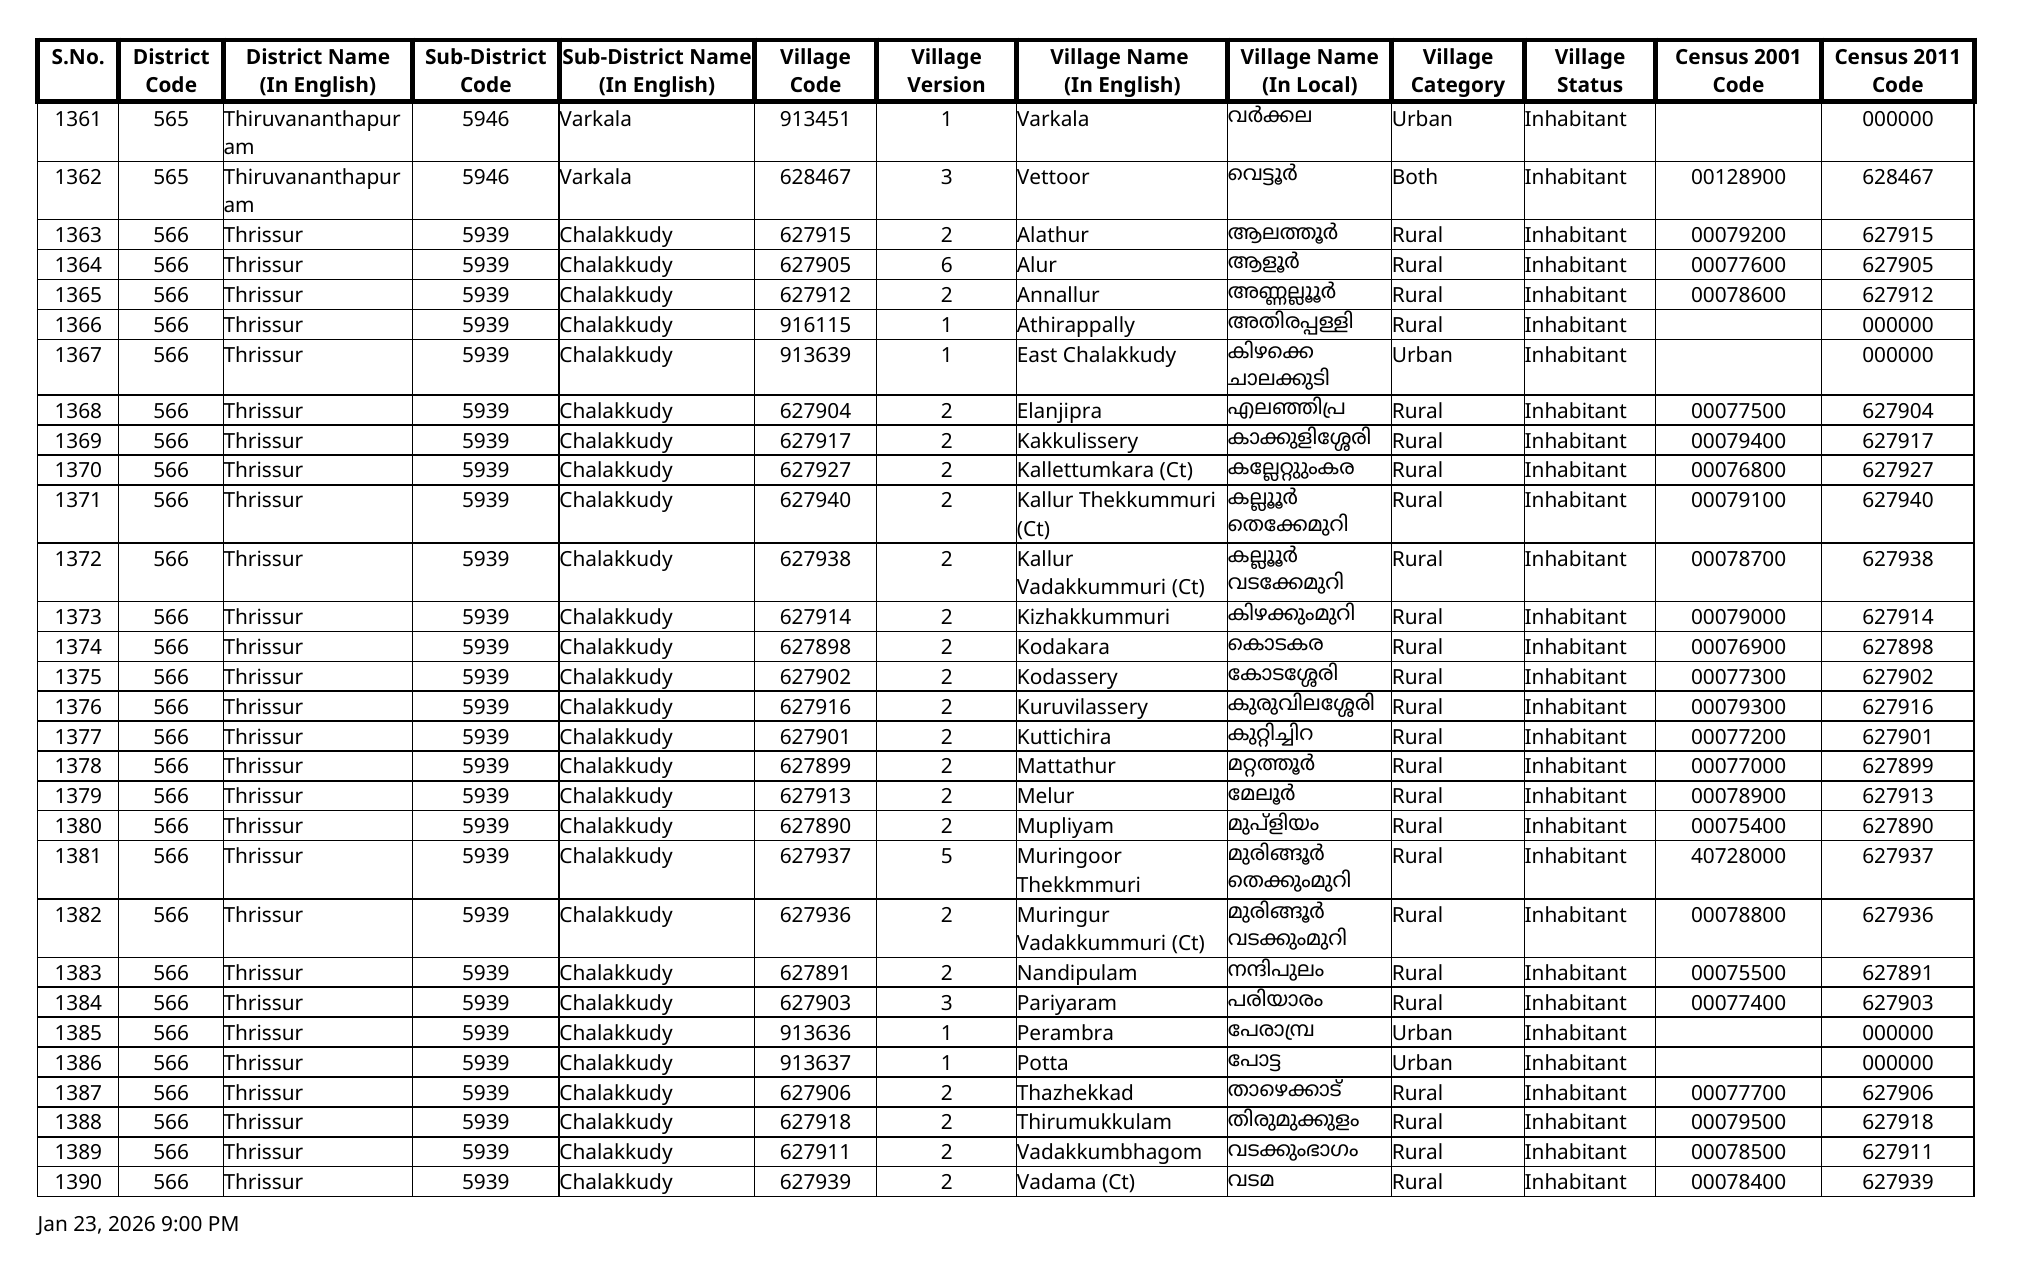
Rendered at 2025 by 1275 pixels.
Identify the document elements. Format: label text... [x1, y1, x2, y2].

table_cell 566 [119, 632, 223, 661]
table_cell 5939 [413, 662, 558, 690]
table_cell 627902 [755, 662, 876, 690]
table_cell Thrissur [224, 662, 412, 690]
table_cell 627913 [755, 782, 876, 810]
table_cell Pariyaram [1017, 988, 1227, 1016]
table_cell 566 [119, 692, 223, 720]
table_cell [1656, 1048, 1821, 1076]
table_cell 627917 [755, 426, 876, 454]
table_cell Varkala [560, 162, 754, 219]
table_cell 1361 [38, 104, 118, 161]
table_cell 3 [877, 162, 1016, 219]
table_cell Inhabitant [1525, 782, 1655, 810]
table_cell 627912 [755, 280, 876, 309]
table_cell 00076900 [1656, 632, 1821, 661]
table_cell 627916 [1822, 692, 1973, 720]
table_cell Rural [1392, 1167, 1524, 1196]
table_cell Mupliyam [1017, 811, 1227, 840]
table_cell കല്ലേറ്റുുംകര [1228, 456, 1391, 484]
table_cell 566 [119, 900, 223, 957]
table_cell 566 [119, 988, 223, 1016]
table_cell 5939 [413, 692, 558, 720]
table_cell 5939 [413, 426, 558, 454]
table_cell Thazhekkad [1017, 1078, 1227, 1106]
table_cell Inhabitant [1525, 692, 1655, 720]
table_cell 627938 [1822, 544, 1973, 601]
table_cell Rural [1392, 220, 1524, 249]
table_cell 1 [877, 1048, 1016, 1076]
table_cell 566 [119, 602, 223, 631]
table_cell Kallur Thekkummuri (Ct) [1017, 486, 1227, 542]
table_cell 566 [119, 1048, 223, 1076]
table_cell 1367 [38, 340, 118, 394]
table_cell Chalakkudy [560, 632, 754, 661]
table_cell 1380 [38, 811, 118, 840]
table_cell 00076800 [1656, 456, 1821, 484]
table_cell Chalakkudy [560, 782, 754, 810]
table_cell 565 [119, 104, 223, 161]
table_cell 627917 [1822, 426, 1973, 454]
table_cell കിഴക്കുംമുറി [1228, 602, 1391, 631]
table_cell Inhabitant [1525, 486, 1655, 542]
table_cell 5939 [413, 1138, 558, 1166]
table_cell മറ്റത്തൂർ [1228, 752, 1391, 780]
table_cell 1368 [38, 396, 118, 424]
table_cell 5939 [413, 722, 558, 750]
table_cell Inhabitant [1525, 602, 1655, 631]
table_cell 2 [877, 722, 1016, 750]
table_cell 1390 [38, 1167, 118, 1196]
table_cell Thrissur [224, 456, 412, 484]
table_header Census 2011 Code [1824, 42, 1972, 99]
table_cell Thrissur [224, 602, 412, 631]
table_cell 1374 [38, 632, 118, 661]
table_cell Kuttichira [1017, 722, 1227, 750]
table_cell Inhabitant [1525, 456, 1655, 484]
table_cell Elanjipra [1017, 396, 1227, 424]
table_cell 627901 [1822, 722, 1973, 750]
table_cell Inhabitant [1525, 340, 1655, 394]
table_cell 913639 [755, 340, 876, 394]
table_cell 627906 [755, 1078, 876, 1106]
table_cell 1 [877, 310, 1016, 338]
table_cell താഴെക്കാട് [1228, 1078, 1391, 1106]
table_cell Thrissur [224, 782, 412, 810]
table_cell 627911 [1822, 1138, 1973, 1166]
table_cell 566 [119, 1018, 223, 1046]
table_cell 2 [877, 396, 1016, 424]
table_header Sub-District Code [415, 42, 557, 99]
table_cell 5946 [413, 104, 558, 161]
table_cell 5939 [413, 220, 558, 249]
table_cell 627915 [1822, 220, 1973, 249]
table_cell 2 [877, 544, 1016, 601]
table_cell 566 [119, 811, 223, 840]
table_cell Kizhakkummuri [1017, 602, 1227, 631]
table_cell 5939 [413, 632, 558, 661]
table_cell 627899 [755, 752, 876, 780]
table_cell 2 [877, 632, 1016, 661]
table_cell Perambra [1017, 1018, 1227, 1046]
table_cell 1389 [38, 1138, 118, 1166]
table_cell 00078500 [1656, 1138, 1821, 1166]
table_cell Thirumukkulam [1017, 1108, 1227, 1136]
table_cell Rural [1392, 486, 1524, 542]
table_cell 40728000 [1656, 841, 1821, 898]
table_cell 5939 [413, 1048, 558, 1076]
table_cell Inhabitant [1525, 250, 1655, 279]
table_cell 5939 [413, 310, 558, 338]
table_cell Chalakkudy [560, 692, 754, 720]
table_cell 1378 [38, 752, 118, 780]
table_cell 627904 [1822, 396, 1973, 424]
table_cell 627916 [755, 692, 876, 720]
table_cell Rural [1392, 632, 1524, 661]
table_cell 627914 [1822, 602, 1973, 631]
table_cell 627912 [1822, 280, 1973, 309]
table_cell കല്ലൂൂർ വടക്കേമുറി [1228, 544, 1391, 601]
table_cell Chalakkudy [560, 1078, 754, 1106]
table_cell Thrissur [224, 1138, 412, 1166]
table_cell 00077700 [1656, 1078, 1821, 1106]
table_cell 627891 [1822, 958, 1973, 986]
table_cell Rural [1392, 988, 1524, 1016]
table_cell 1371 [38, 486, 118, 542]
table_cell Rural [1392, 662, 1524, 690]
table_cell 566 [119, 310, 223, 338]
table_cell 5939 [413, 1167, 558, 1196]
table_cell Both [1392, 162, 1524, 219]
table_cell Chalakkudy [560, 1048, 754, 1076]
table_cell 566 [119, 1138, 223, 1166]
table_cell 5939 [413, 250, 558, 279]
table_cell Inhabitant [1525, 811, 1655, 840]
table_cell Thrissur [224, 280, 412, 309]
table_cell കൊടകര [1228, 632, 1391, 661]
table_cell 627927 [1822, 456, 1973, 484]
table_cell 00077200 [1656, 722, 1821, 750]
table_cell 1379 [38, 782, 118, 810]
table_cell 566 [119, 544, 223, 601]
table_cell 628467 [1822, 162, 1973, 219]
table_cell Chalakkudy [560, 340, 754, 394]
table_cell Kakkulissery [1017, 426, 1227, 454]
table_cell Thrissur [224, 486, 412, 542]
table_cell Rural [1392, 782, 1524, 810]
table_cell Thrissur [224, 1078, 412, 1106]
table_cell നന്ദിപുലം [1228, 958, 1391, 986]
table_cell Chalakkudy [560, 841, 754, 898]
table_cell Rural [1392, 811, 1524, 840]
table_cell 2 [877, 1078, 1016, 1106]
table_cell Mattathur [1017, 752, 1227, 780]
table_header Village Name (In English) [1019, 42, 1225, 99]
table_cell 566 [119, 426, 223, 454]
table_cell 5946 [413, 162, 558, 219]
table_cell 5939 [413, 544, 558, 601]
table_cell 5939 [413, 900, 558, 957]
table_cell Chalakkudy [560, 958, 754, 986]
table_cell 000000 [1822, 310, 1973, 338]
table_cell 627937 [755, 841, 876, 898]
table_cell 1366 [38, 310, 118, 338]
table_cell Inhabitant [1525, 632, 1655, 661]
table_cell Rural [1392, 752, 1524, 780]
table_cell Kodakara [1017, 632, 1227, 661]
table_cell മുപ്ളിയം [1228, 811, 1391, 840]
table_cell Vettoor [1017, 162, 1227, 219]
table_cell 00078600 [1656, 280, 1821, 309]
table_cell Rural [1392, 841, 1524, 898]
table_cell Inhabitant [1525, 544, 1655, 601]
table_cell 913451 [755, 104, 876, 161]
table_cell വടമ [1228, 1167, 1391, 1196]
table_cell 627938 [755, 544, 876, 601]
table_cell 566 [119, 1108, 223, 1136]
table_cell Chalakkudy [560, 752, 754, 780]
table_cell Chalakkudy [560, 310, 754, 338]
table_cell 5939 [413, 396, 558, 424]
table_cell Vadama (Ct) [1017, 1167, 1227, 1196]
table_cell 3 [877, 988, 1016, 1016]
table_cell 627936 [1822, 900, 1973, 957]
table_cell Rural [1392, 310, 1524, 338]
table_cell Inhabitant [1525, 104, 1655, 161]
table_cell Thrissur [224, 988, 412, 1016]
table_cell 566 [119, 250, 223, 279]
table_cell 00077600 [1656, 250, 1821, 279]
table_cell 1385 [38, 1018, 118, 1046]
table_cell 566 [119, 958, 223, 986]
table_cell 000000 [1822, 104, 1973, 161]
table_cell കാക്കുളിശ്ശേരി [1228, 426, 1391, 454]
table_cell Inhabitant [1525, 900, 1655, 957]
table_cell Alathur [1017, 220, 1227, 249]
table_cell 1363 [38, 220, 118, 249]
table_cell 627898 [755, 632, 876, 661]
table_cell 5939 [413, 752, 558, 780]
table_cell Thrissur [224, 1048, 412, 1076]
table_cell Inhabitant [1525, 280, 1655, 309]
table_cell 2 [877, 782, 1016, 810]
table_cell 00079100 [1656, 486, 1821, 542]
table_cell 2 [877, 220, 1016, 249]
table_cell Inhabitant [1525, 988, 1655, 1016]
table_cell തിരുമുക്കുളം [1228, 1108, 1391, 1136]
table_cell East Chalakkudy [1017, 340, 1227, 394]
table_cell 00079400 [1656, 426, 1821, 454]
table_cell [1656, 1018, 1821, 1046]
table_cell അണ്ണല്ലൂൂർ [1228, 280, 1391, 309]
table_cell Athirappally [1017, 310, 1227, 338]
table_cell 627915 [755, 220, 876, 249]
table_cell Chalakkudy [560, 722, 754, 750]
table_cell 566 [119, 662, 223, 690]
table_cell Rural [1392, 722, 1524, 750]
table_cell 00077400 [1656, 988, 1821, 1016]
table_cell 2 [877, 900, 1016, 957]
table_cell അതിരപ്പള്ളി [1228, 310, 1391, 338]
table_cell 2 [877, 958, 1016, 986]
table_cell 5939 [413, 340, 558, 394]
table_cell 627918 [1822, 1108, 1973, 1136]
table_cell 00079300 [1656, 692, 1821, 720]
table_cell പരിയാരം [1228, 988, 1391, 1016]
table_cell 565 [119, 162, 223, 219]
table_cell 627914 [755, 602, 876, 631]
table_cell Rural [1392, 1108, 1524, 1136]
table_cell 627901 [755, 722, 876, 750]
table_cell 627940 [1822, 486, 1973, 542]
table_cell 627902 [1822, 662, 1973, 690]
table_cell 627940 [755, 486, 876, 542]
table_cell 1381 [38, 841, 118, 898]
table_cell Kallettumkara (Ct) [1017, 456, 1227, 484]
table_cell 566 [119, 752, 223, 780]
table_cell 000000 [1822, 1048, 1973, 1076]
table_cell 627911 [755, 1138, 876, 1166]
table_cell 566 [119, 280, 223, 309]
table_cell [1656, 104, 1821, 161]
table_header S.No. [40, 42, 116, 99]
table_cell 2 [877, 811, 1016, 840]
table_cell Thrissur [224, 811, 412, 840]
table_cell [1656, 310, 1821, 338]
table_cell 627905 [1822, 250, 1973, 279]
table_cell Inhabitant [1525, 841, 1655, 898]
table_cell 566 [119, 396, 223, 424]
table_cell 00128900 [1656, 162, 1821, 219]
table_cell Rural [1392, 1078, 1524, 1106]
table_cell [1656, 340, 1821, 394]
table_cell 2 [877, 692, 1016, 720]
table_cell 627890 [755, 811, 876, 840]
table_cell Kuruvilassery [1017, 692, 1227, 720]
table_cell Urban [1392, 104, 1524, 161]
table_cell 566 [119, 456, 223, 484]
table_cell 2 [877, 1138, 1016, 1166]
table_cell കോടശ്ശേരി [1228, 662, 1391, 690]
table_cell കുറ്റിച്ചിറ [1228, 722, 1391, 750]
table_cell 1377 [38, 722, 118, 750]
table_cell 5939 [413, 841, 558, 898]
table_cell 00079200 [1656, 220, 1821, 249]
table_cell 1375 [38, 662, 118, 690]
table_cell 1382 [38, 900, 118, 957]
table_cell 627906 [1822, 1078, 1973, 1106]
table_cell വെട്ടൂർ [1228, 162, 1391, 219]
table_cell Potta [1017, 1048, 1227, 1076]
table_cell Thrissur [224, 1018, 412, 1046]
table_cell Rural [1392, 900, 1524, 957]
table_cell മുരിങ്ങൂർ തെക്കുംമുറി [1228, 841, 1391, 898]
table_cell Chalakkudy [560, 1138, 754, 1166]
table_cell Rural [1392, 456, 1524, 484]
table_cell ആലത്തൂർ [1228, 220, 1391, 249]
table_cell Inhabitant [1525, 1048, 1655, 1076]
table_cell Chalakkudy [560, 486, 754, 542]
table_cell Thiruvananthapuram [224, 104, 412, 161]
table_cell Rural [1392, 250, 1524, 279]
table_cell Inhabitant [1525, 310, 1655, 338]
table_cell Chalakkudy [560, 900, 754, 957]
table_cell 566 [119, 1167, 223, 1196]
table_cell 1365 [38, 280, 118, 309]
table_cell 2 [877, 280, 1016, 309]
table_cell 00078700 [1656, 544, 1821, 601]
table_cell Inhabitant [1525, 1138, 1655, 1166]
table_cell 2 [877, 456, 1016, 484]
table_cell 627898 [1822, 632, 1973, 661]
table_cell 627936 [755, 900, 876, 957]
table_cell Chalakkudy [560, 250, 754, 279]
table_cell Thrissur [224, 544, 412, 601]
table_cell 5939 [413, 1018, 558, 1046]
table_cell 00077300 [1656, 662, 1821, 690]
table_cell Rural [1392, 958, 1524, 986]
table_cell Thrissur [224, 220, 412, 249]
table_cell പോട്ട [1228, 1048, 1391, 1076]
table_cell 00077000 [1656, 752, 1821, 780]
table_cell മേലൂർ [1228, 782, 1391, 810]
table_cell Chalakkudy [560, 426, 754, 454]
table_cell 2 [877, 426, 1016, 454]
table_cell 913636 [755, 1018, 876, 1046]
table_cell Muringur Vadakkummuri (Ct) [1017, 900, 1227, 957]
table_header Village Name (In Local) [1230, 42, 1389, 99]
table_cell Thrissur [224, 958, 412, 986]
table_cell 1 [877, 104, 1016, 161]
table_cell 627904 [755, 396, 876, 424]
table_cell 1373 [38, 602, 118, 631]
table_cell 627905 [755, 250, 876, 279]
table_cell Rural [1392, 544, 1524, 601]
table_cell കുരുവിലശ്ശേരി [1228, 692, 1391, 720]
table_cell Chalakkudy [560, 544, 754, 601]
table_cell 627913 [1822, 782, 1973, 810]
table_cell Thrissur [224, 841, 412, 898]
table_cell Inhabitant [1525, 662, 1655, 690]
table_cell Chalakkudy [560, 280, 754, 309]
table_cell Inhabitant [1525, 396, 1655, 424]
table_cell 2 [877, 486, 1016, 542]
table_cell മുരിങ്ങൂർ വടക്കുംമുറി [1228, 900, 1391, 957]
table_cell 2 [877, 662, 1016, 690]
table_cell കിഴക്കെ ചാലക്കുടി [1228, 340, 1391, 394]
table_cell Thrissur [224, 1108, 412, 1136]
table_cell 5939 [413, 280, 558, 309]
table_cell 5939 [413, 1108, 558, 1136]
table_cell 628467 [755, 162, 876, 219]
table_cell Kallur Vadakkummuri (Ct) [1017, 544, 1227, 601]
table_cell ആളൂർ [1228, 250, 1391, 279]
table_cell 6 [877, 250, 1016, 279]
table_cell 627918 [755, 1108, 876, 1136]
table_cell വടക്കുംഭാഗം [1228, 1138, 1391, 1166]
table_header Village Status [1527, 42, 1653, 99]
table_cell 1384 [38, 988, 118, 1016]
table_cell Alur [1017, 250, 1227, 279]
table_cell 566 [119, 220, 223, 249]
table_cell 1386 [38, 1048, 118, 1076]
table_cell 1364 [38, 250, 118, 279]
table_cell Kodassery [1017, 662, 1227, 690]
table_cell 566 [119, 1078, 223, 1106]
table_header Sub-District Name (In English) [562, 42, 752, 99]
table_cell Inhabitant [1525, 162, 1655, 219]
table_cell 627891 [755, 958, 876, 986]
table_cell 00077500 [1656, 396, 1821, 424]
table_cell Chalakkudy [560, 396, 754, 424]
table_cell Thrissur [224, 250, 412, 279]
table_header District Name (In English) [226, 42, 410, 99]
table_cell 000000 [1822, 340, 1973, 394]
table_cell 1362 [38, 162, 118, 219]
table_cell വർക്കല [1228, 104, 1391, 161]
table_cell Thrissur [224, 900, 412, 957]
table_cell Rural [1392, 426, 1524, 454]
table_cell 1 [877, 1018, 1016, 1046]
table_cell 00079000 [1656, 602, 1821, 631]
table_cell 916115 [755, 310, 876, 338]
table_cell കല്ലൂൂർ തെക്കേമുറി [1228, 486, 1391, 542]
table_cell Thrissur [224, 426, 412, 454]
table_cell പേരാമ്പ്ര [1228, 1018, 1391, 1046]
table_cell Chalakkudy [560, 1108, 754, 1136]
table_cell 00078400 [1656, 1167, 1821, 1196]
table_cell Varkala [1017, 104, 1227, 161]
table_cell Thrissur [224, 692, 412, 720]
table_cell 566 [119, 340, 223, 394]
table_cell Inhabitant [1525, 1167, 1655, 1196]
table_cell Thrissur [224, 632, 412, 661]
table_cell 5939 [413, 1078, 558, 1106]
table_cell 627903 [755, 988, 876, 1016]
table_cell Rural [1392, 1138, 1524, 1166]
table_cell 1370 [38, 456, 118, 484]
table_cell 566 [119, 841, 223, 898]
table_cell 2 [877, 1167, 1016, 1196]
table_cell Rural [1392, 396, 1524, 424]
table_cell 5939 [413, 811, 558, 840]
table_cell Varkala [560, 104, 754, 161]
table_cell Urban [1392, 1018, 1524, 1046]
table_cell 627939 [1822, 1167, 1973, 1196]
table_cell 2 [877, 752, 1016, 780]
table_cell 1 [877, 340, 1016, 394]
table_cell 2 [877, 602, 1016, 631]
table_header Village Code [757, 42, 874, 99]
table_cell Thrissur [224, 1167, 412, 1196]
table_cell Rural [1392, 602, 1524, 631]
table_cell Urban [1392, 340, 1524, 394]
table_cell 00075400 [1656, 811, 1821, 840]
table_cell 1372 [38, 544, 118, 601]
table_cell Annallur [1017, 280, 1227, 309]
table_cell Inhabitant [1525, 1108, 1655, 1136]
table_cell 627927 [755, 456, 876, 484]
table_cell 5939 [413, 988, 558, 1016]
table_cell 5 [877, 841, 1016, 898]
table_cell 627939 [755, 1167, 876, 1196]
table_cell 2 [877, 1108, 1016, 1136]
table_cell 5939 [413, 486, 558, 542]
table_cell Rural [1392, 280, 1524, 309]
table_cell 00079500 [1656, 1108, 1821, 1136]
table_header Village Version [879, 42, 1014, 99]
table_cell 1376 [38, 692, 118, 720]
table_cell Chalakkudy [560, 988, 754, 1016]
table_cell Thrissur [224, 396, 412, 424]
table_cell Chalakkudy [560, 1167, 754, 1196]
table_cell 1369 [38, 426, 118, 454]
table_cell Thrissur [224, 752, 412, 780]
table_cell 1388 [38, 1108, 118, 1136]
table_cell 1387 [38, 1078, 118, 1106]
table_cell Inhabitant [1525, 426, 1655, 454]
table_cell 5939 [413, 782, 558, 810]
table_cell Rural [1392, 692, 1524, 720]
table_cell 5939 [413, 456, 558, 484]
table_cell Thiruvananthapuram [224, 162, 412, 219]
table_cell Thrissur [224, 340, 412, 394]
table_cell Thrissur [224, 722, 412, 750]
table_header District Code [121, 42, 221, 99]
table_cell Chalakkudy [560, 662, 754, 690]
table_cell Muringoor Thekkmmuri [1017, 841, 1227, 898]
table_cell Vadakkumbhagom [1017, 1138, 1227, 1166]
table_cell 566 [119, 722, 223, 750]
table_cell Chalakkudy [560, 1018, 754, 1046]
table_cell 00075500 [1656, 958, 1821, 986]
table_header Village Category [1394, 42, 1522, 99]
table_cell 00078800 [1656, 900, 1821, 957]
table_cell Chalakkudy [560, 220, 754, 249]
table_cell 566 [119, 782, 223, 810]
table_cell 566 [119, 486, 223, 542]
table_cell Chalakkudy [560, 456, 754, 484]
table_header Census 2001 Code [1658, 42, 1819, 99]
table_cell 5939 [413, 958, 558, 986]
table_cell Urban [1392, 1048, 1524, 1076]
table_cell 1383 [38, 958, 118, 986]
table_cell 000000 [1822, 1018, 1973, 1046]
table_cell 627903 [1822, 988, 1973, 1016]
table_cell 627890 [1822, 811, 1973, 840]
table_cell Chalakkudy [560, 602, 754, 631]
table_cell Inhabitant [1525, 1018, 1655, 1046]
table_cell Inhabitant [1525, 220, 1655, 249]
table_cell 913637 [755, 1048, 876, 1076]
table_cell Inhabitant [1525, 722, 1655, 750]
table_cell Melur [1017, 782, 1227, 810]
table_cell 5939 [413, 602, 558, 631]
table_cell Nandipulam [1017, 958, 1227, 986]
table_cell 00078900 [1656, 782, 1821, 810]
table_cell Thrissur [224, 310, 412, 338]
table_cell 627937 [1822, 841, 1973, 898]
table_cell Inhabitant [1525, 1078, 1655, 1106]
table_cell Inhabitant [1525, 752, 1655, 780]
table_cell 627899 [1822, 752, 1973, 780]
table_cell എലഞ്ഞിപ്ര [1228, 396, 1391, 424]
table_cell Chalakkudy [560, 811, 754, 840]
table_cell Inhabitant [1525, 958, 1655, 986]
